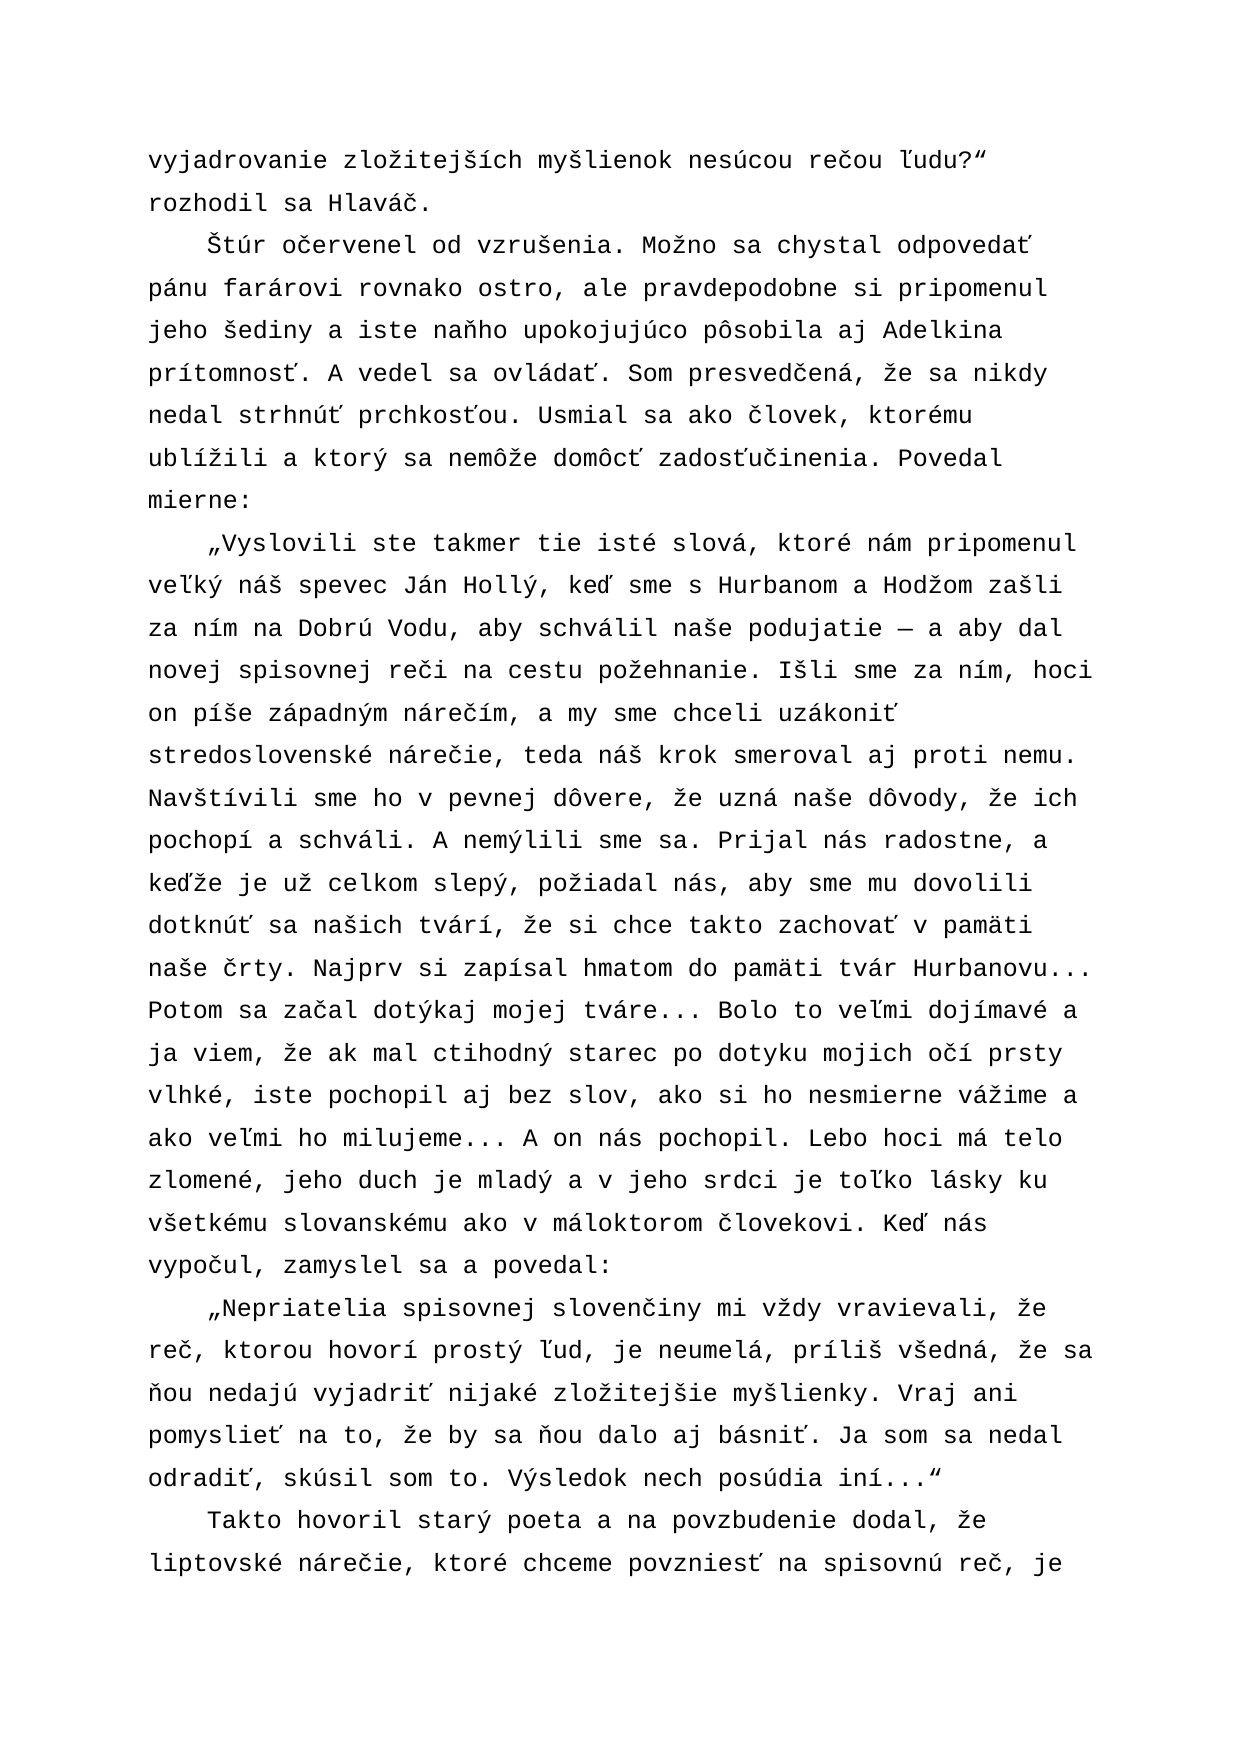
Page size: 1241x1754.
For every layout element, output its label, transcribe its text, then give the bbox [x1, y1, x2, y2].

text vyjadrovanie zložitejších myšlienok nesúcou rečou ľudu?“ rozhodil sa Hlaváč. [148, 148, 1093, 218]
text Štúr očervenel od vzrušenia. Možno sa chystal odpovedať pánu farárovi rovnako ostro, ale pravdepodobne si pripomenul jeho šediny a iste naňho upokojujúco pôsobila aj Adelkina prítomnosť. A vedel sa ovládať. Som presvedčená, že sa nikdy nedal strhnúť prchkosťou. Usmial sa ako človek, ktorému ublížili a ktorý sa nemôže domôcť zadosťučinenia. Povedal mierne: [148, 233, 1093, 516]
text „Vyslovili ste takmer tie isté slová, ktoré nám pripomenul veľký náš spevec Ján Hollý, keď sme s Hurbanom a Hodžom zašli za ním na Dobrú Vodu, aby schválil naše podujatie — a aby dal novej spisovnej reči na cestu požehnanie. Išli sme za ním, hoci on píše západným nárečím, a my sme chceli uzákoniť stredoslovenské nárečie, teda náš krok smeroval aj proti nemu. Navštívili sme ho v pevnej dôvere, že uzná naše dôvody, že ich pochopí a schváli. A nemýlili sme sa. Prijal nás radostne, a keďže je už celkom slepý, požiadal nás, aby sme mu dovolili dotknúť sa našich tvárí, že si chce takto zachovať v pamäti naše črty. Najprv si zapísal hmatom do pamäti tvár Hurbanovu... Potom sa začal dotýkaj mojej tváre... Bolo to veľmi dojímavé a ja viem, že ak mal ctihodný starec po dotyku mojich očí prsty vlhké, iste pochopil aj bez slov, ako si ho nesmierne vážime a ako veľmi ho milujeme... A on nás pochopil. Lebo hoci má telo zlomené, jeho duch je mladý a v jeho srdci je toľko lásky ku všetkému slovanskému ako v máloktorom človekovi. Keď nás vypočul, zamyslel sa a povedal: [148, 530, 1093, 1281]
text „Nepriatelia spisovnej slovenčiny mi vždy vravievali, že reč, ktorou hovorí prostý ľud, je neumelá, príliš všedná, že sa ňou nedajú vyjadriť nijaké zložitejšie myšlienky. Vraj ani pomyslieť na to, že by sa ňou dalo aj básniť. Ja som sa nedal odradiť, skúsil som to. Výsledok nech posúdia iní...“ [148, 1295, 1093, 1493]
text Takto hovoril starý poeta a na povzbudenie dodal, že liptovské nárečie, ktoré chceme povzniesť na spisovnú reč, je [148, 1508, 1093, 1578]
